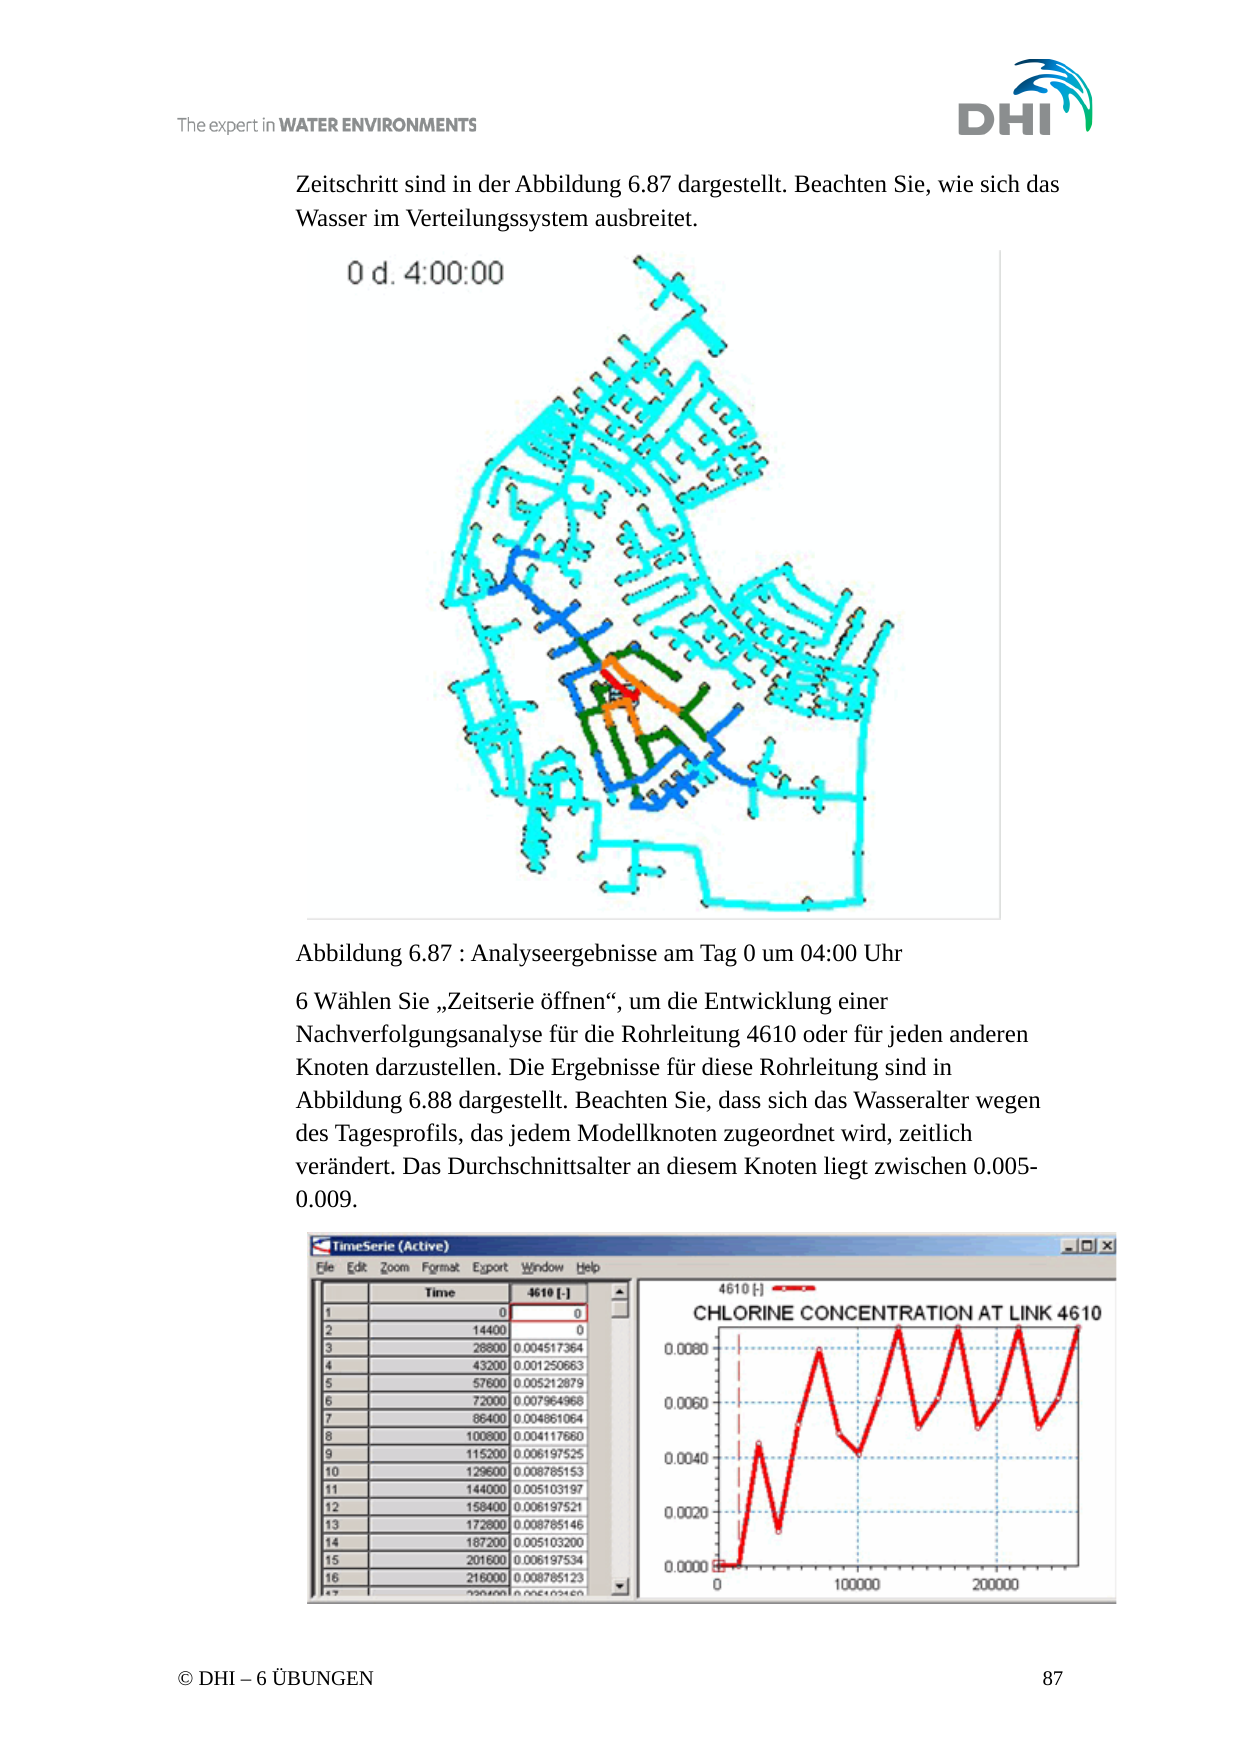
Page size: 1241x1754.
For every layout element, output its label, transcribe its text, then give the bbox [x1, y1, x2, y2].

text Zeitschritt sind in der Abbildung 6.87 dargestellt. Beachten Sie, wie sich das Wasser im Verteilungssystem ausbreitet. [295, 169, 1063, 231]
text 6 Wählen Sie „Zeitserie öffnen“, um die Entwicklung einer Nachverfolgungsanalyse für die Rohrleitung 4610 oder für jeden anderen Knoten darzustellen. Die Ergebnisse für diese Rohrleitung sind in Abbildung 6.88 dargestellt. Beachten Sie, dass sich das Wasseralter wegen des Tagesprofils, das jedem Modellknoten zugeordnet wird, zeitlich verändert. Das Durchschnittsalter an diesem Knoten liegt zwischen 0.005-0.009. [295, 986, 1063, 1213]
text Abbildung 6.87 : Analyseergebnisse am Tag 0 um 04:00 Uhr [295, 938, 1063, 967]
picture [177, 117, 477, 135]
picture [307, 1232, 1117, 1604]
picture [307, 250, 1001, 920]
picture [958, 59, 1093, 135]
